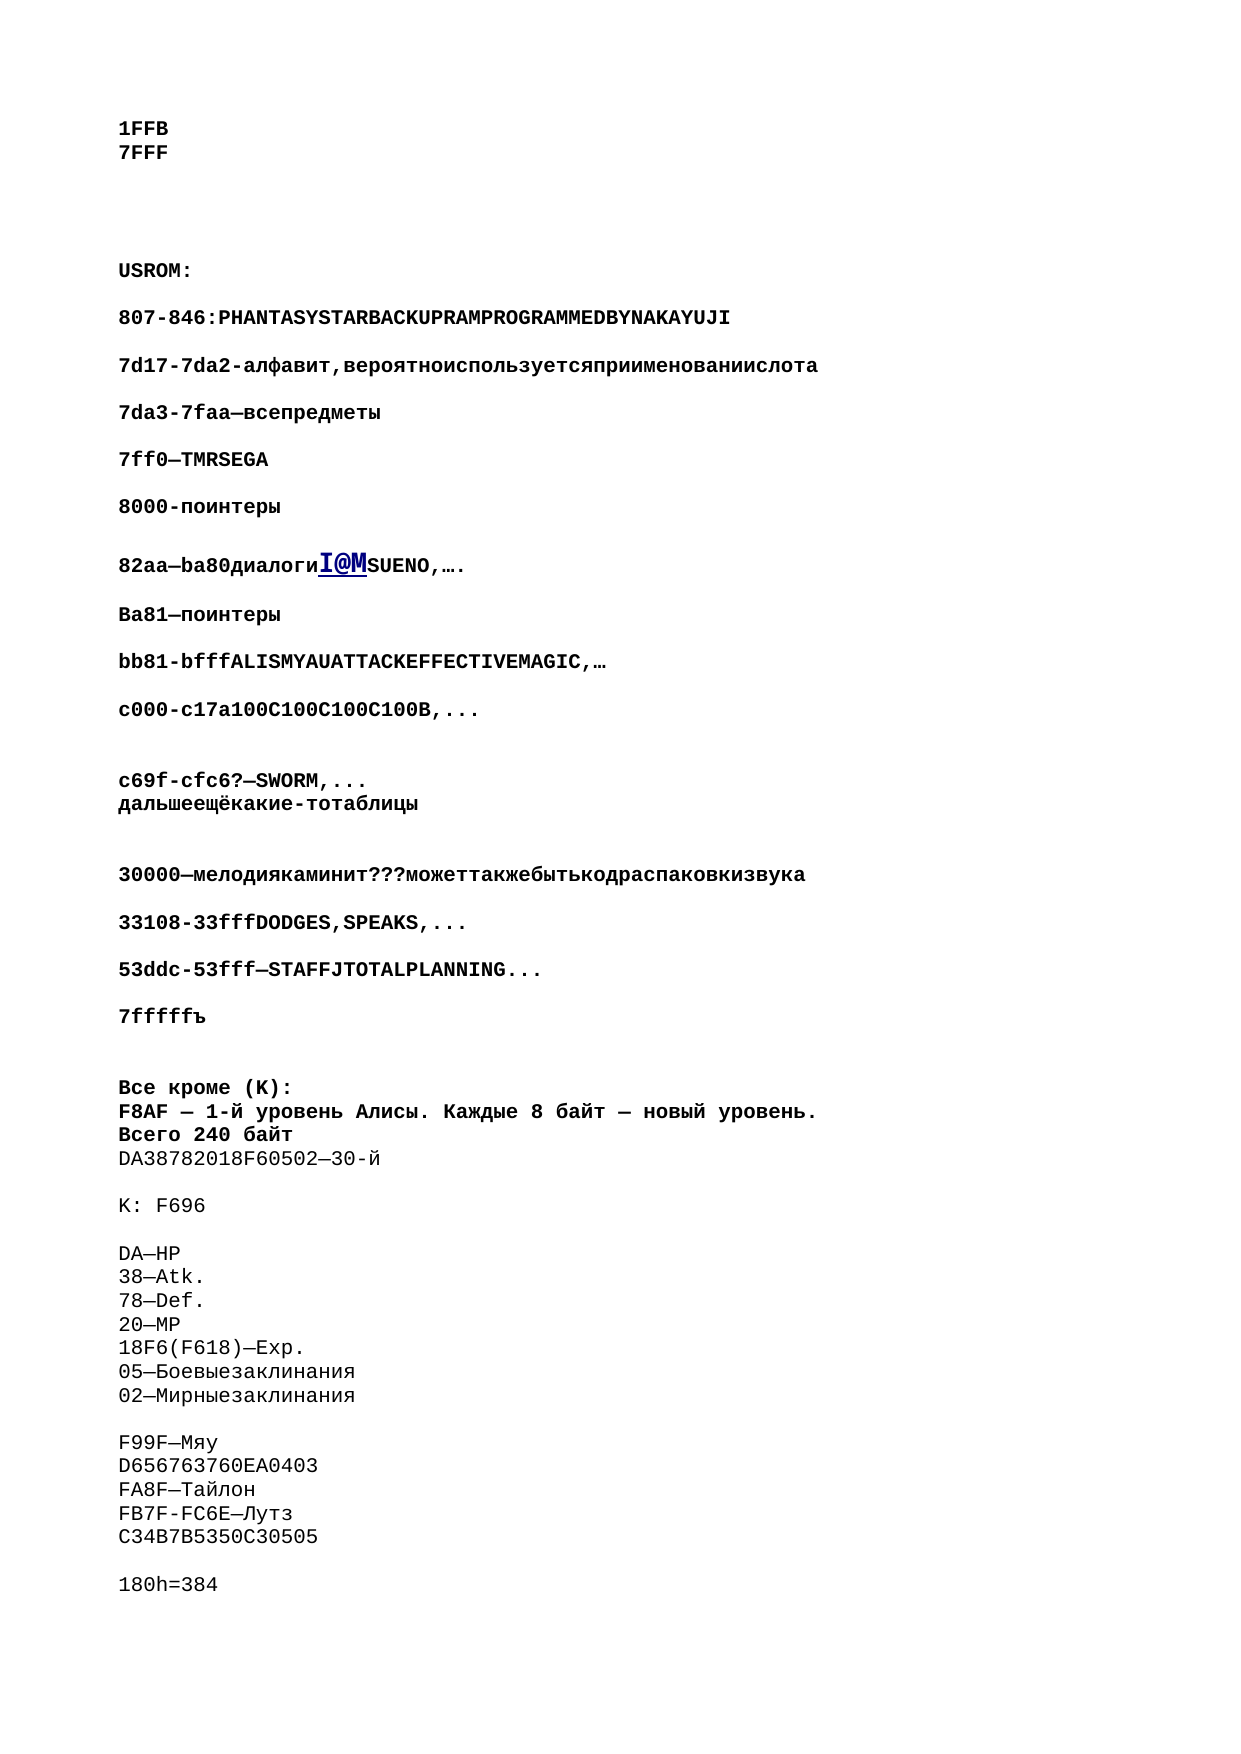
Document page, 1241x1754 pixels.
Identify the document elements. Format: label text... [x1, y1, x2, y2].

text 53ddc-53fff—STAFFJTOTALPLANNING... [118, 959, 1122, 983]
text DA38782018F60502—30-й [118, 1148, 1122, 1172]
text c69f-cfc6?—SWORM,... [118, 770, 1122, 793]
text 1FFB [118, 118, 1122, 142]
text 7da3-7faa—всепредметы [118, 402, 1122, 426]
text 7fffffъ [118, 1006, 1122, 1030]
text FA8F—Тайлон [118, 1479, 1122, 1503]
text дальшеещёкакие-тотаблицы [118, 793, 1122, 817]
text F8AF — 1-й уровень Алисы. Каждые 8 байт — новый уровень. [118, 1101, 1122, 1124]
text c000-с17а100С100С100С100B,... [118, 699, 1122, 722]
text D656763760EA0403 [118, 1456, 1122, 1479]
text K: F696 [118, 1195, 1122, 1219]
text 78—Def. [118, 1290, 1122, 1314]
text FB7F-FC6E—Лутз [118, 1503, 1122, 1526]
text 7FFF [118, 142, 1122, 165]
text USROM: [118, 260, 1122, 284]
text C34B7B5350C30505 [118, 1526, 1122, 1550]
text 20—MP [118, 1314, 1122, 1337]
text 33108-33fffDODGES,SPEAKS,... [118, 912, 1122, 935]
text Всего 240 байт [118, 1124, 1122, 1148]
text Ba81—поинтеры [118, 604, 1122, 628]
text bb81-bfffALISMYAUATTACKEFFECTIVEMAGIC,… [118, 652, 1122, 675]
text 8000-поинтеры [118, 496, 1122, 520]
text 18F6(F618)—Exp. [118, 1337, 1122, 1361]
text 38—Atk. [118, 1266, 1122, 1290]
text 807-846:PHANTASYSTARBACKUPRAMPROGRAMMEDBYNAKAYUJI [118, 307, 1122, 331]
text Все кроме (K): [118, 1077, 1122, 1101]
text 30000—мелодиякаминит???можеттакжебытькодраспаковкизвука [118, 864, 1122, 888]
text 05—Боевыезаклинания [118, 1361, 1122, 1384]
text F99F—Мяу [118, 1432, 1122, 1456]
text 7d17-7da2-алфавит,вероятноиспользуетсяприименованиислота [118, 354, 1122, 378]
text DA—HP [118, 1243, 1122, 1266]
text 180h=384 [118, 1574, 1122, 1597]
text 82aa—ba80диалогиI@MSUENO,…. [118, 544, 1122, 581]
text 7ff0—TMRSEGA [118, 449, 1122, 473]
text 02—Мирныезаклинания [118, 1384, 1122, 1408]
